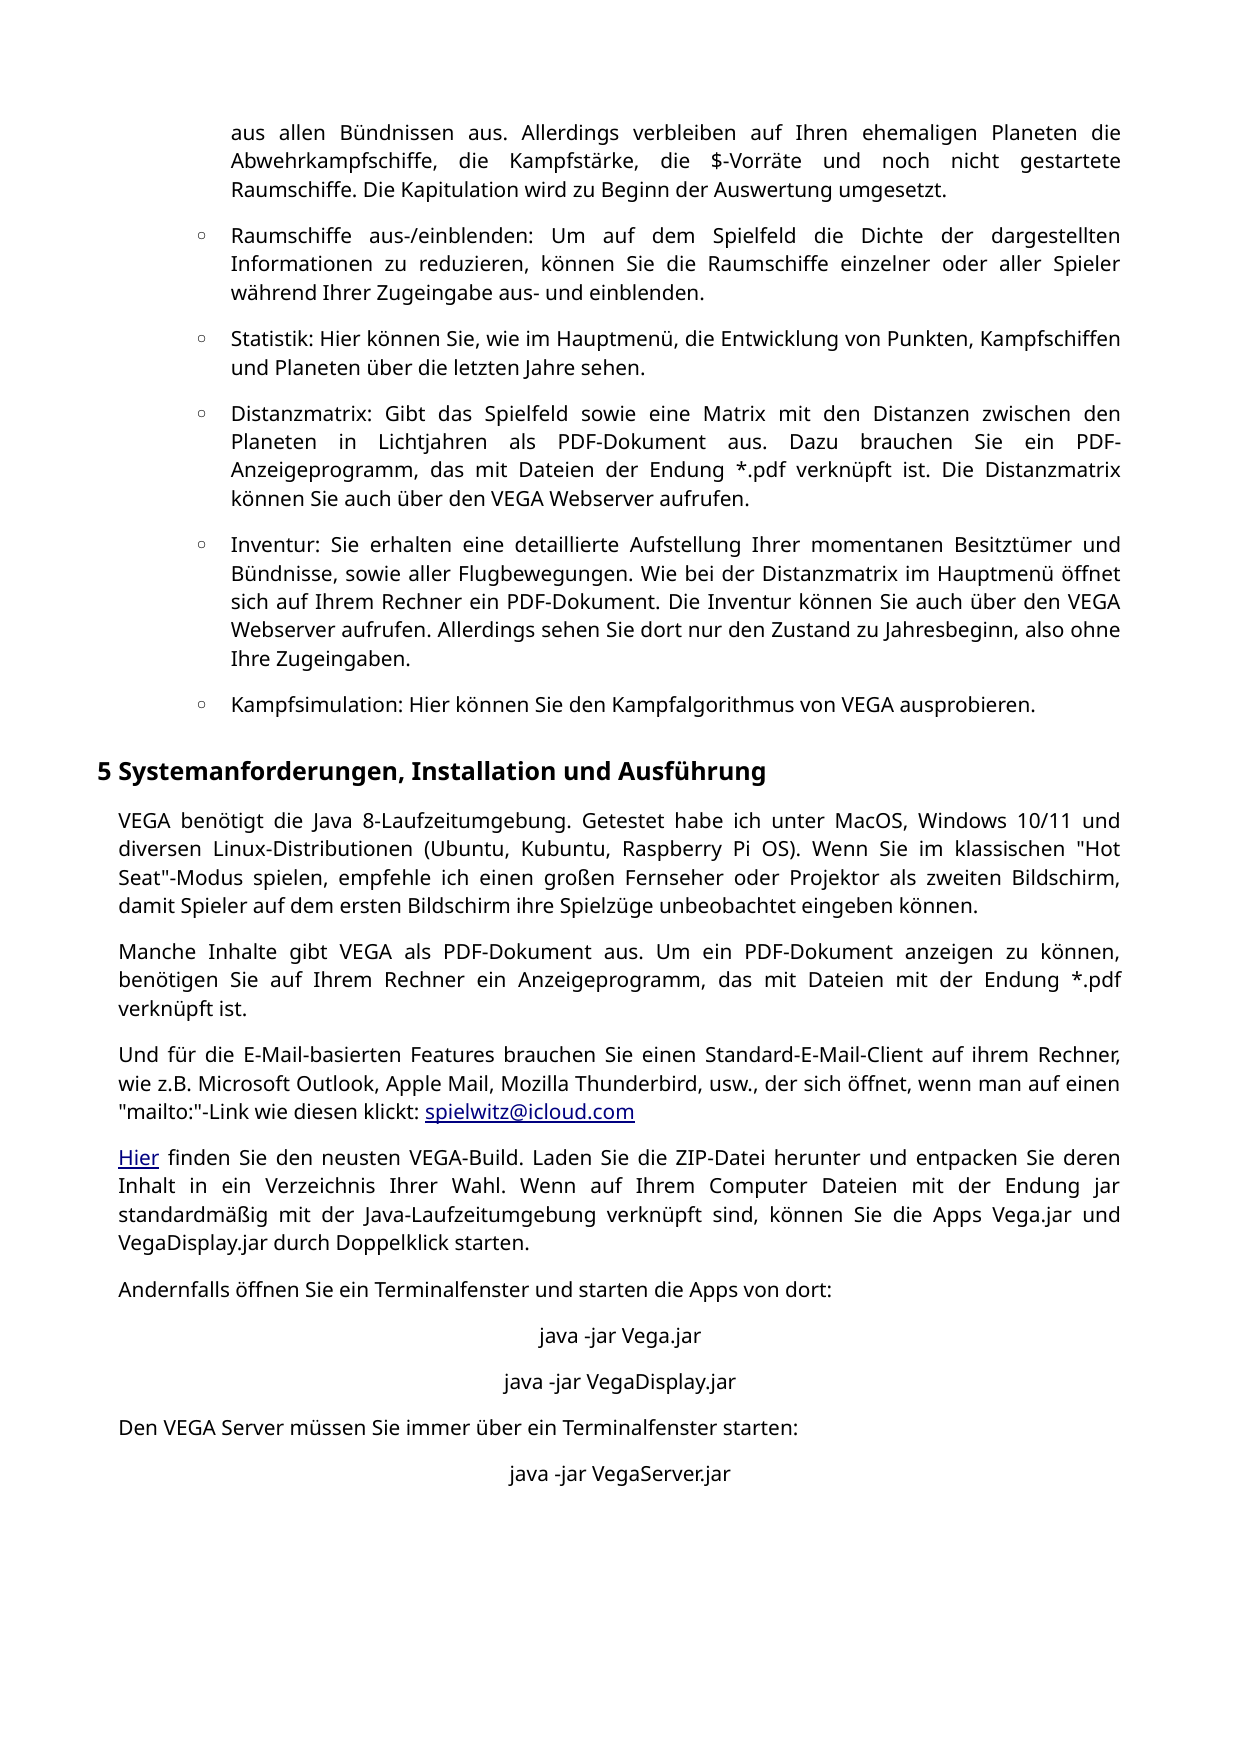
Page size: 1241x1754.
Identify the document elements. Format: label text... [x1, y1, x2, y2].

subtitle Systemanforderungen, Installation und Ausführung [118, 754, 1122, 788]
list Distanzmatrix: Gibt das Spielfeld sowie eine Matrix mit den Distanzen zwischen den Planeten in Lichtjahren als PDF-Dokument aus. Dazu brauchen Sie ein PDF-Anzeigeprogramm, das mit Dateien der Endung *.pdf verknüpft ist. Die Distanzmatrix können Sie auch über den VEGA Webserver aufrufen. [193, 399, 1122, 512]
list Kampfsimulation: Hier können Sie den Kampfalgorithmus von VEGA ausprobieren. [193, 690, 1122, 718]
text java -jar Vega.jar [118, 1321, 1122, 1349]
list Statistik: Hier können Sie, wie im Hauptmenü, die Entwicklung von Punkten, Kampfschiffen und Planeten über die letzten Jahre sehen. [193, 324, 1122, 381]
list aus allen Bündnissen aus. Allerdings verbleiben auf Ihren ehemaligen Planeten die Abwehrkampfschiffe, die Kampfstärke, die $-Vorräte und noch nicht gestartete Raumschiffe. Die Kapitulation wird zu Beginn der Auswertung umgesetzt. [193, 118, 1122, 203]
text Und für die E-Mail-basierten Features brauchen Sie einen Standard-E-Mail-Client auf ihrem Rechner, wie z.B. Microsoft Outlook, Apple Mail, Mozilla Thunderbird, usw., der sich öffnet, wenn man auf einen "mailto:"-Link wie diesen klickt: spielwitz@icloud.com [118, 1040, 1122, 1126]
text Andernfalls öffnen Sie ein Terminalfenster und starten die Apps von dort: [118, 1275, 1122, 1303]
text VEGA benötigt die Java 8-Laufzeitumgebung. Getestet habe ich unter MacOS, Windows 10/11 und diversen Linux-Distributionen (Ubuntu, Kubuntu, Raspberry Pi OS). Wenn Sie im klassischen "Hot Seat"-Modus spielen, empfehle ich einen großen Fernseher oder Projektor als zweiten Bildschirm, damit Spieler auf dem ersten Bildschirm ihre Spielzüge unbeobachtet eingeben können. [118, 806, 1122, 919]
list Inventur: Sie erhalten eine detaillierte Aufstellung Ihrer momentanen Besitztümer und Bündnisse, sowie aller Flugbewegungen. Wie bei der Distanzmatrix im Hauptmenü öffnet sich auf Ihrem Rechner ein PDF-Dokument. Die Inventur können Sie auch über den VEGA Webserver aufrufen. Allerdings sehen Sie dort nur den Zustand zu Jahresbeginn, also ohne Ihre Zugeingaben. [193, 530, 1122, 672]
text java -jar VegaServer.jar [118, 1459, 1122, 1488]
text Den VEGA Server müssen Sie immer über ein Terminalfenster starten: [118, 1413, 1122, 1442]
text Manche Inhalte gibt VEGA als PDF-Dokument aus. Um ein PDF-Dokument anzeigen zu können, benötigen Sie auf Ihrem Rechner ein Anzeigeprogramm, das mit Dateien mit der Endung *.pdf verknüpft ist. [118, 937, 1122, 1022]
text Hier finden Sie den neusten VEGA-Build. Laden Sie die ZIP-Datei herunter und entpacken Sie deren Inhalt in ein Verzeichnis Ihrer Wahl. Wenn auf Ihrem Computer Dateien mit der Endung jar standardmäßig mit der Java-Laufzeitumgebung verknüpft sind, können Sie die Apps Vega.jar und VegaDisplay.jar durch Doppelklick starten. [118, 1143, 1122, 1257]
list Raumschiffe aus-/einblenden: Um auf dem Spielfeld die Dichte der dargestellten Informationen zu reduzieren, können Sie die Raumschiffe einzelner oder aller Spieler während Ihrer Zugeingabe aus- und einblenden. [193, 221, 1122, 306]
text java -jar VegaDisplay.jar [118, 1367, 1122, 1395]
